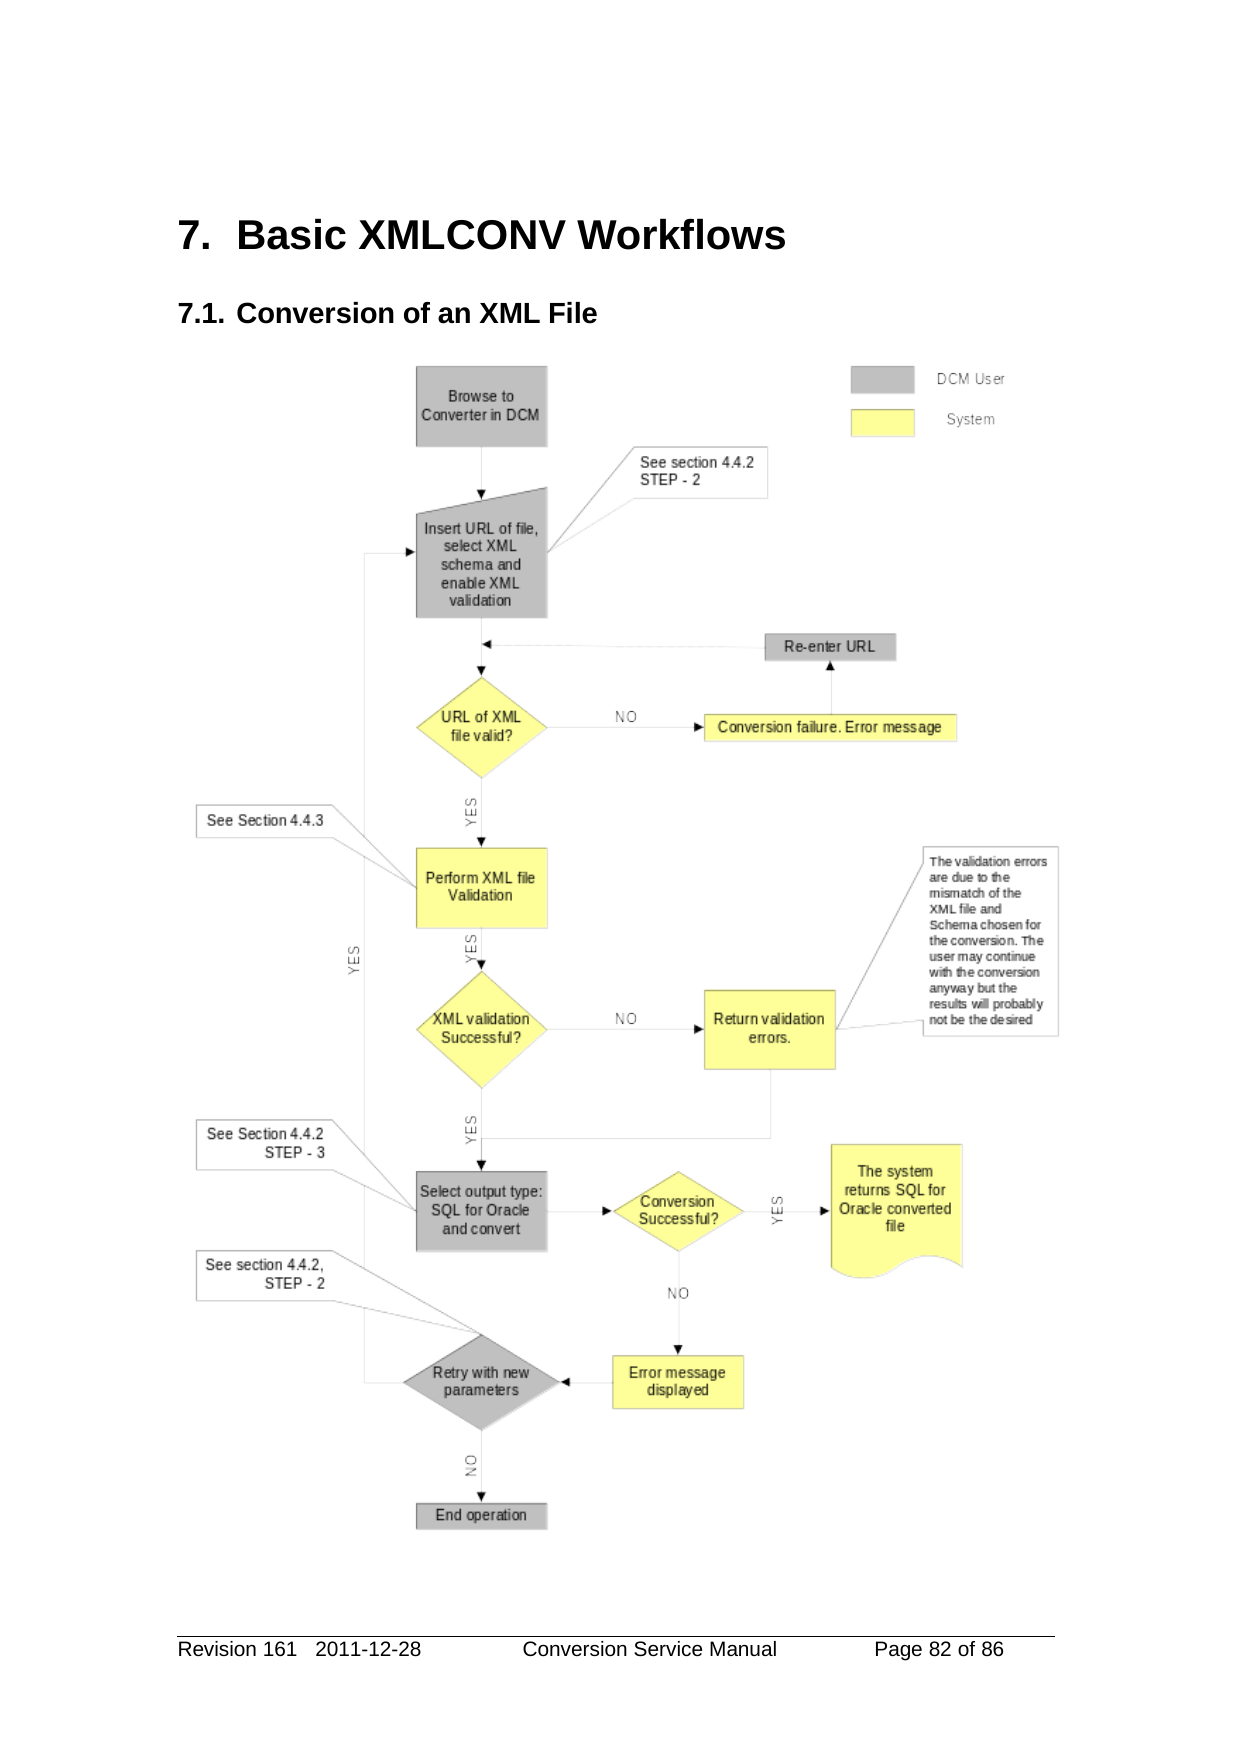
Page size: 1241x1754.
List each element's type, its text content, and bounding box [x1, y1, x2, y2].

subtitle Basic XMLCONV Workflows [177, 210, 1092, 258]
subtitle Conversion of an XML File [177, 296, 1092, 329]
